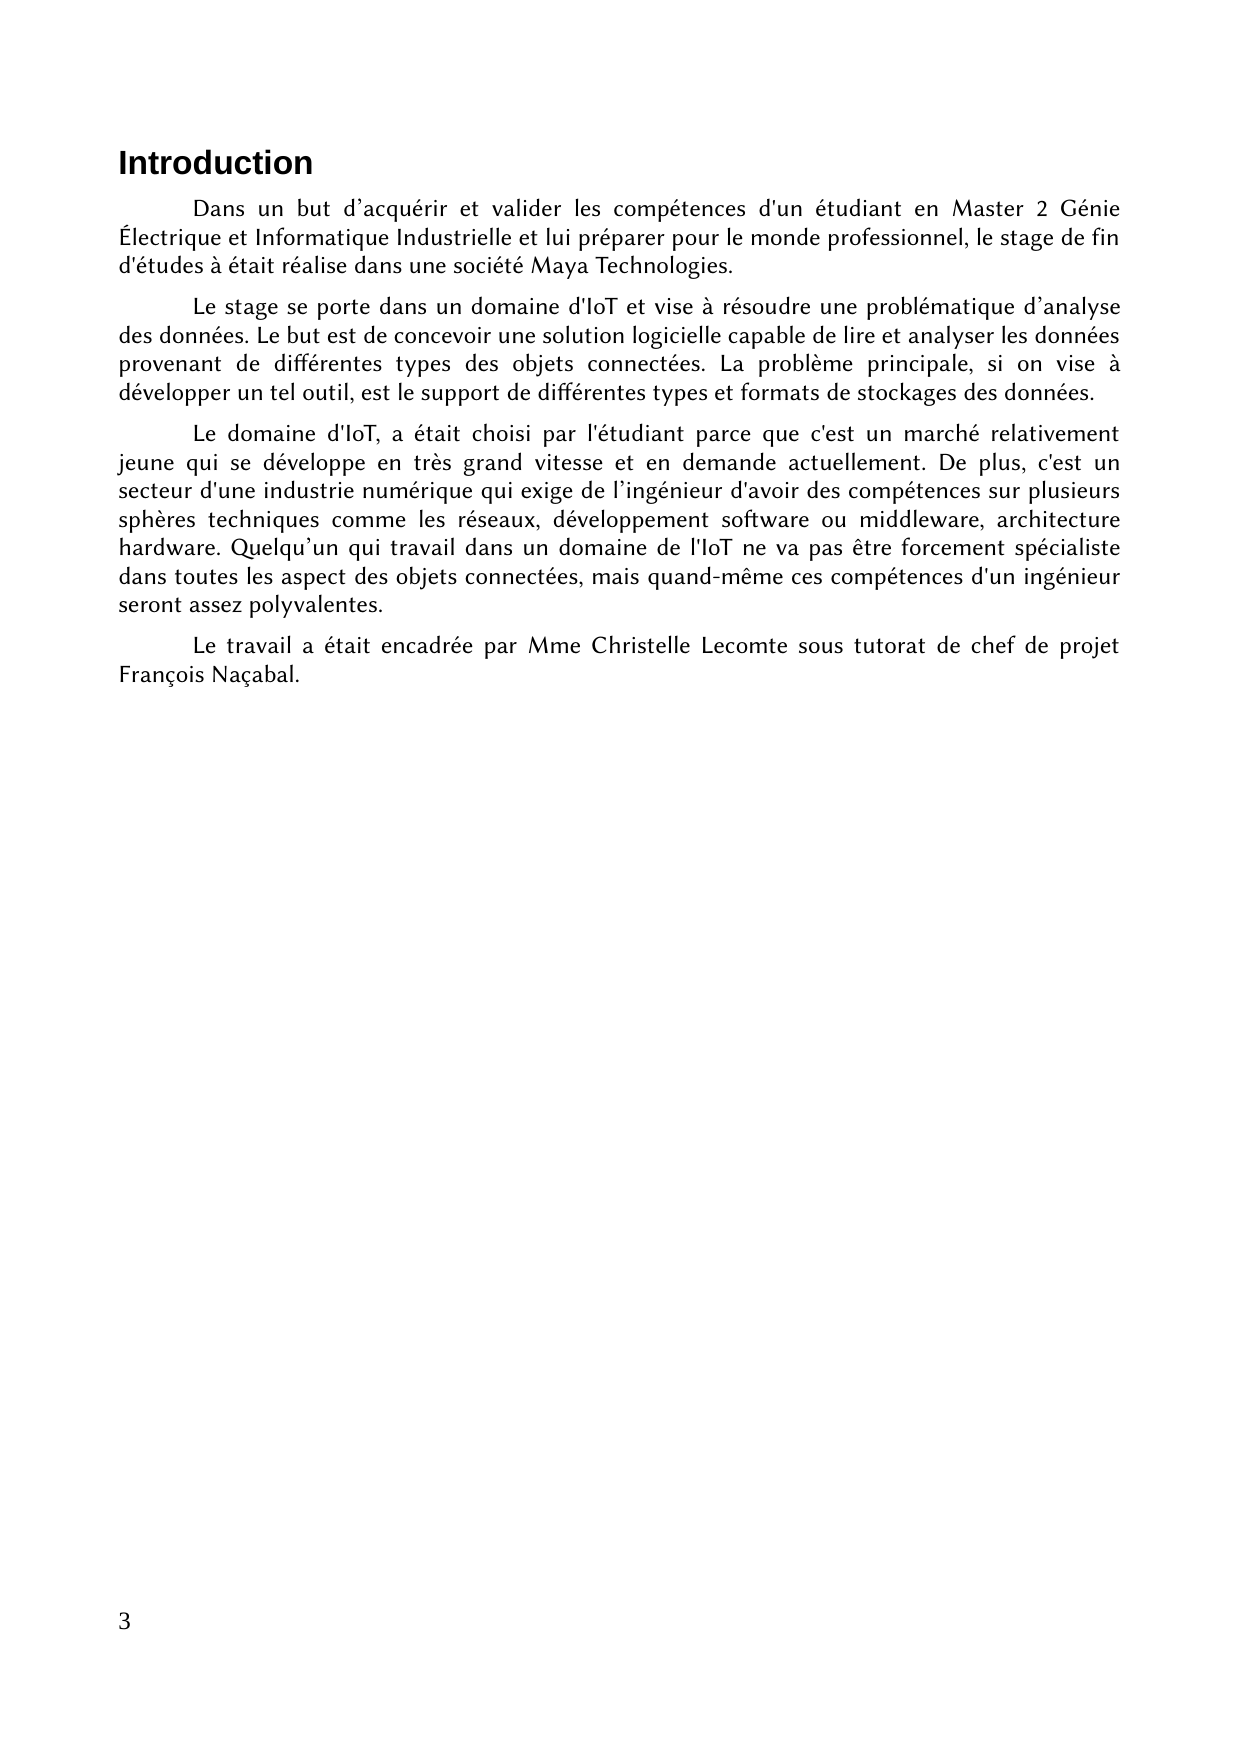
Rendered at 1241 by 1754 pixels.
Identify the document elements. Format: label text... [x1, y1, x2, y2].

text Le domaine d'IoT, a était choisi par l'étudiant parce que c'est un marché relativement jeune qui se développe en très grand vitesse et en demande actuellement. De plus, c'est un secteur d'une industrie numérique qui exige de l’ingénieur d'avoir des compétences sur plusieurs sphères techniques comme les réseaux, développement software ou middleware, architecture hardware. Quelqu’un qui travail dans un domaine de l'IoT ne va pas être forcement spécialiste dans toutes les aspect des objets connectées, mais quand-même ces compétences d'un ingénieur seront assez polyvalentes. [118, 419, 1122, 619]
subtitle Introduction [118, 143, 1122, 182]
text Le travail a était encadrée par Mme Christelle Lecomte sous tutorat de chef de projet François Naçabal. [118, 631, 1122, 688]
text Dans un but d’acquérir et valider les compétences d'un étudiant en Master 2 Génie Électrique et Informatique Industrielle et lui préparer pour le monde professionnel, le stage de fin d'études à était réalise dans une société Maya Technologies. [118, 194, 1122, 280]
text Le stage se porte dans un domaine d'IoT et vise à résoudre une problématique d’analyse des données. Le but est de concevoir une solution logicielle capable de lire et analyser les données provenant de différentes types des objets connectées. La problème principale, si on vise à développer un tel outil, est le support de différentes types et formats de stockages des données. [118, 292, 1122, 407]
